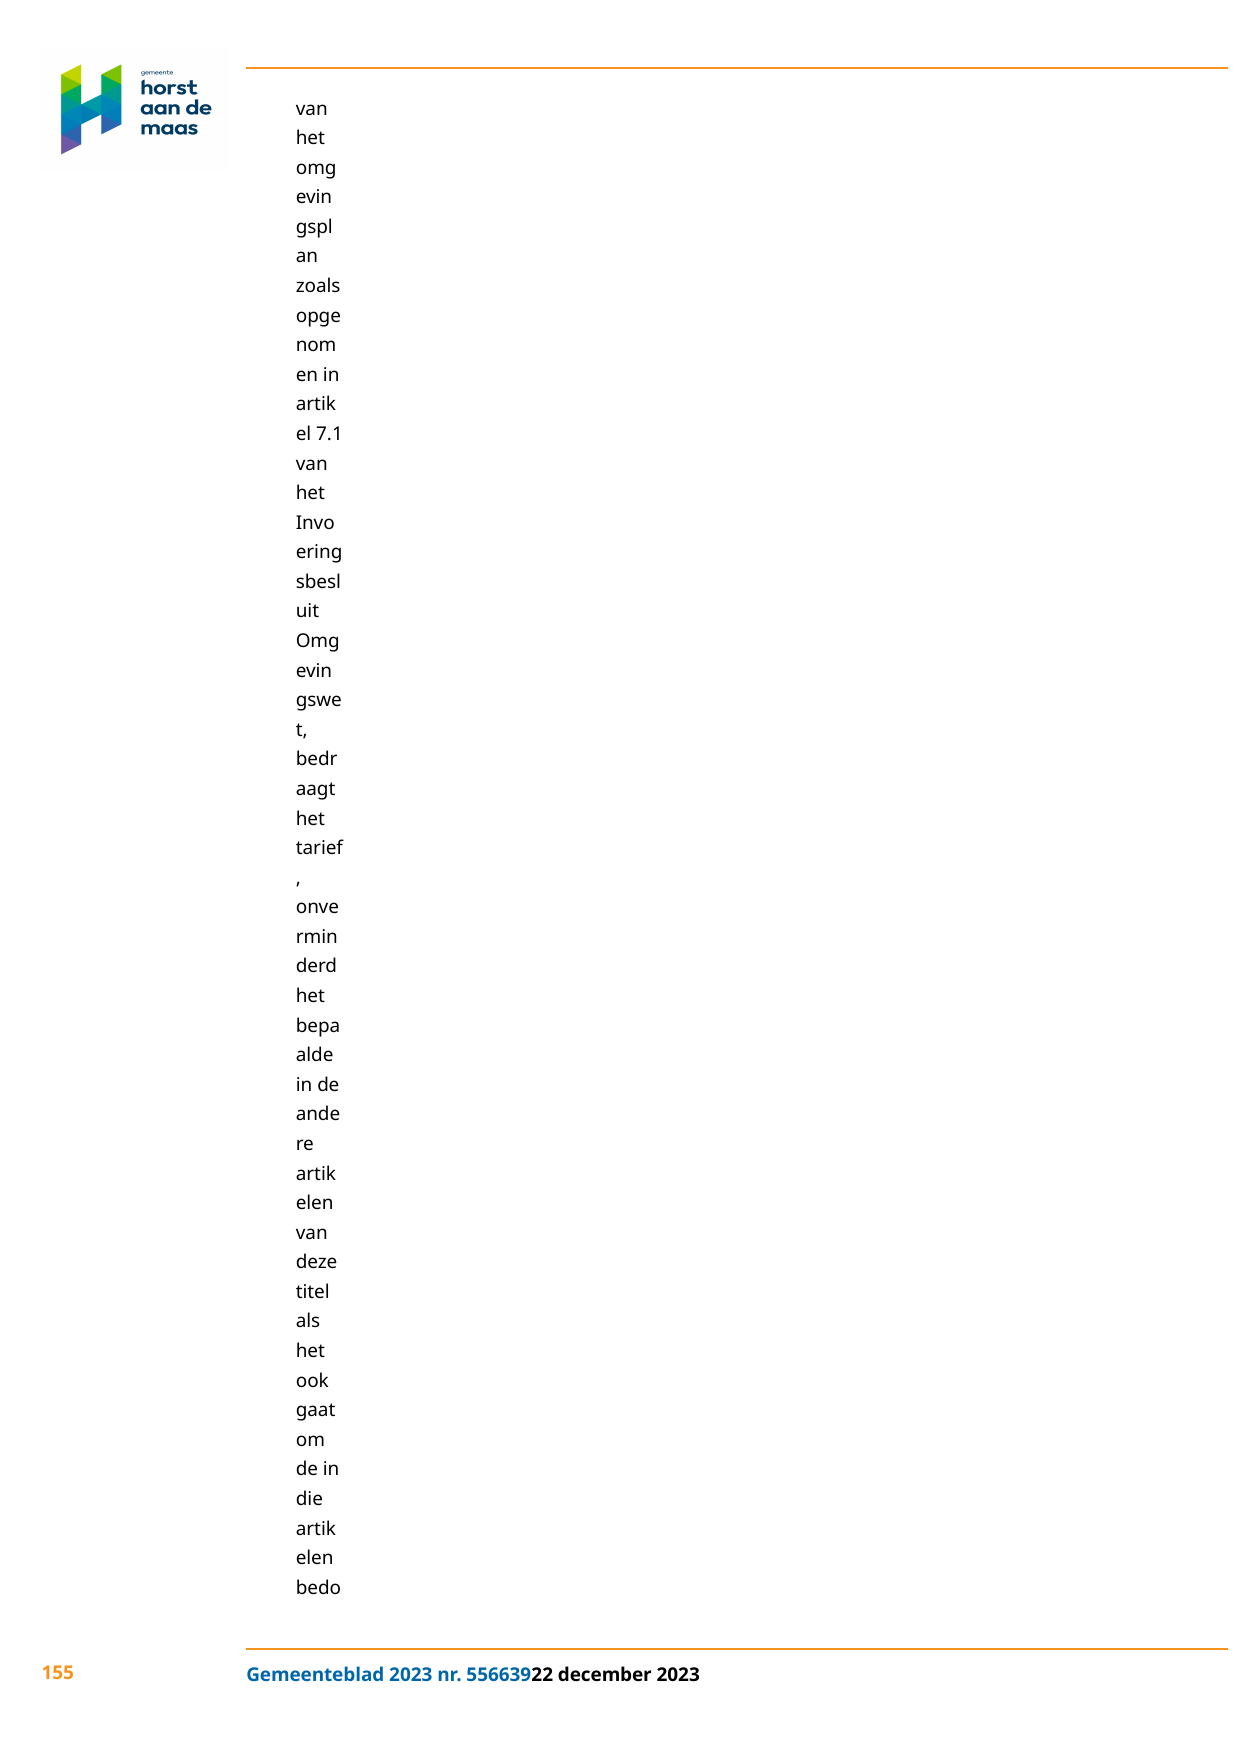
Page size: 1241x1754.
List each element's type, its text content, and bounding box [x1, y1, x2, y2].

table_cell van het omgevingsplan zoals opgenomen in artikel 7.1 van het Invoeringsbesluit Omgevingswet, bedraagt het tarief, onverminderd het bepaalde in de andere artikelen van deze titel als het ook gaat om de in die artikelen bedo [296, 95, 343, 1600]
picture [41, 47, 231, 172]
table_cell [248, 95, 296, 1600]
table_cell [343, 95, 391, 1600]
